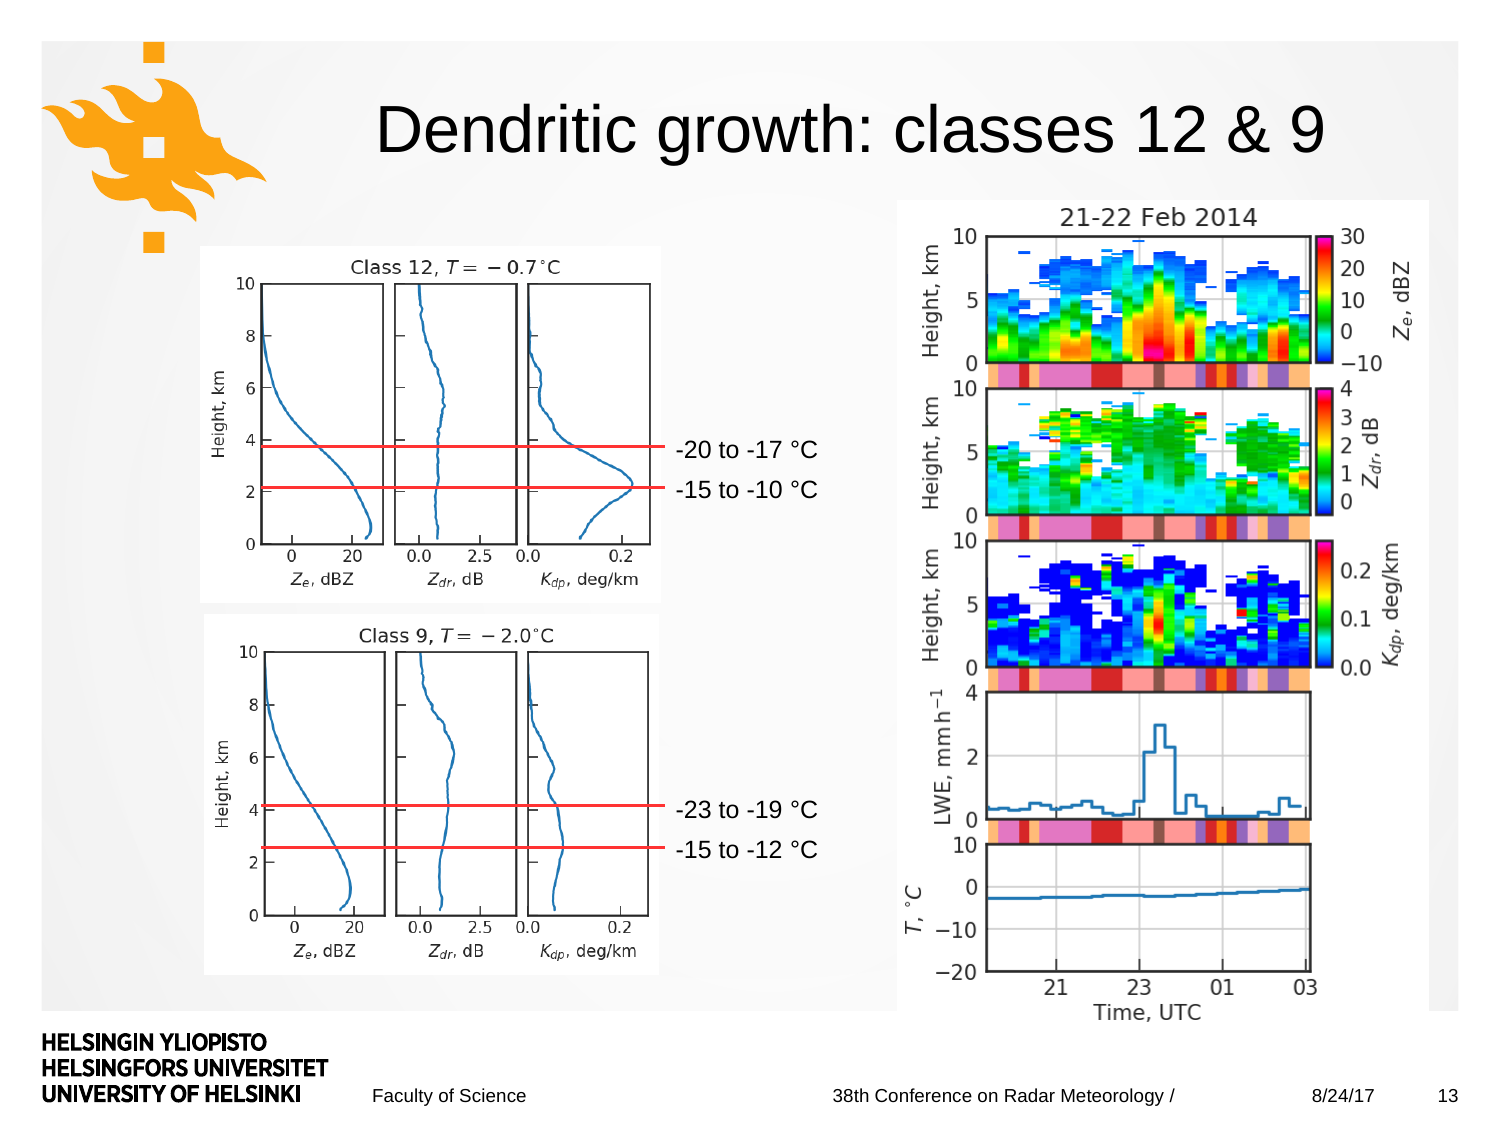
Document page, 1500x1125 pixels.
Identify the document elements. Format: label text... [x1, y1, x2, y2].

title Dendritic growth: classes 12 & 9 [360, 78, 1447, 284]
text_box -20 to -17 °C [660, 428, 851, 467]
text_box -23 to -19 °C [660, 788, 851, 828]
picture [41, 41, 1459, 1029]
text_box -15 to -12 °C [660, 828, 875, 899]
picture [144, 137, 164, 158]
text_box -15 to -10 °C [660, 467, 875, 539]
